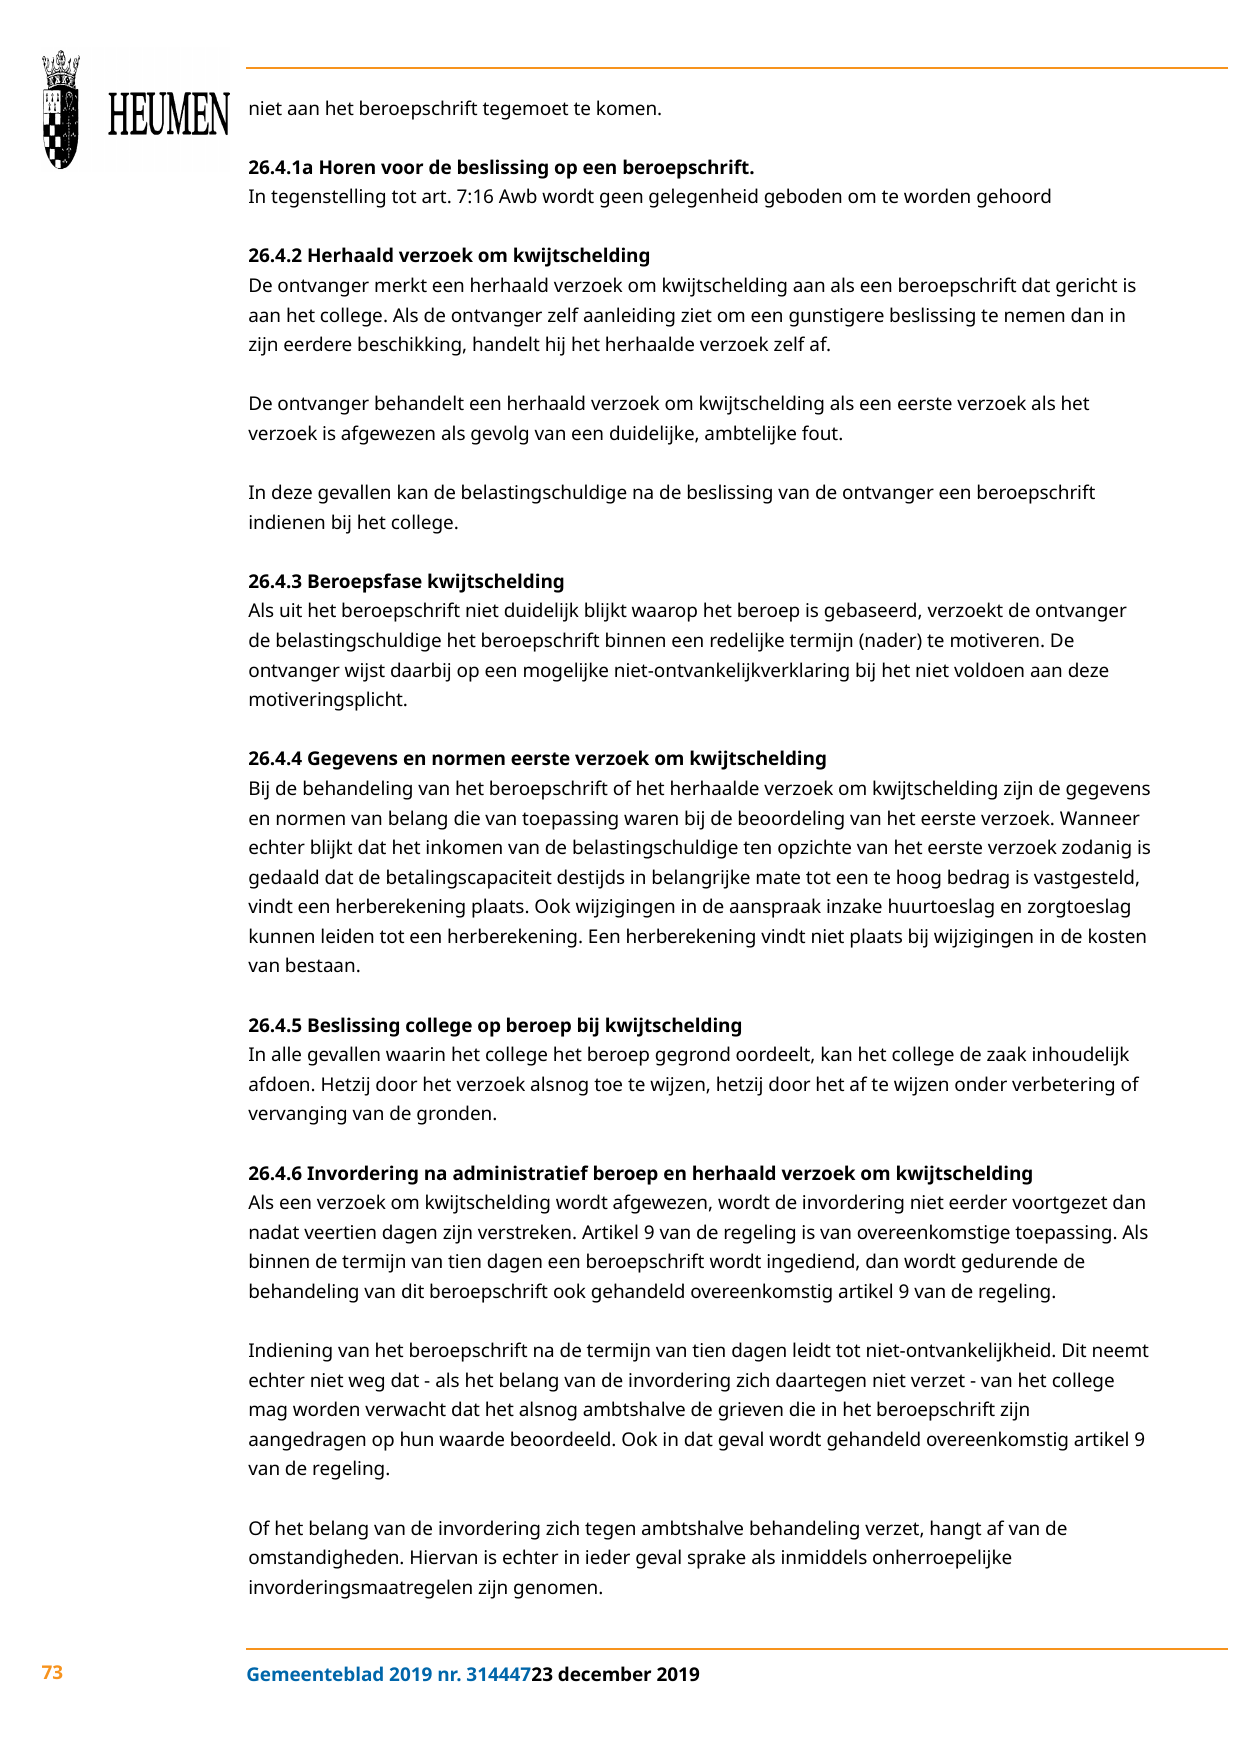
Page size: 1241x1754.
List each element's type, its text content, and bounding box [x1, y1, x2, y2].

text Of het belang van de invordering zich tegen ambtshalve behandeling verzet, hangt af van de omstandigheden. Hiervan is echter in ieder geval sprake als inmiddels onherroepelijke invorderingsmaatregelen zijn genomen. [248, 1515, 1152, 1600]
text Indiening van het beroepschrift na de termijn van tien dagen leidt tot niet-ontvankelijkheid. Dit neemt echter niet weg dat - als het belang van de invordering zich daartegen niet verzet - van het college mag worden verwacht dat het alsnog ambtshalve de grieven die in het beroepschrift zijn aangedragen op hun waarde beoordeeld. Ook in dat geval wordt gehandeld overeenkomstig artikel 9 van de regeling. [248, 1337, 1152, 1481]
text Als uit het beroepschrift niet duidelijk blijkt waarop het beroep is gebaseerd, verzoekt de ontvanger de belastingschuldige het beroepschrift binnen een redelijke termijn (nader) te motiveren. De ontvanger wijst daarbij op een mogelijke niet-ontvankelijkverklaring bij het niet voldoen aan deze motiveringsplicht. [248, 598, 1152, 712]
text niet aan het beroepschrift tegemoet te komen. [248, 95, 1152, 121]
picture [41, 47, 231, 172]
text 26.4.3 Beroepsfase kwijtschelding [248, 568, 1152, 594]
text 26.4.6 Invordering na administratief beroep en herhaald verzoek om kwijtschelding [248, 1160, 1152, 1186]
text 26.4.4 Gegevens en normen eerste verzoek om kwijtschelding [248, 746, 1152, 771]
text Bij de behandeling van het beroepschrift of het herhaalde verzoek om kwijtschelding zijn de gegevens en normen van belang die van toepassing waren bij de beoordeling van het eerste verzoek. Wanneer echter blijkt dat het inkomen van de belastingschuldige ten opzichte van het eerste verzoek zodanig is gedaald dat de betalingscapaciteit destijds in belangrijke mate tot een te hoog bedrag is vastgesteld, vindt een herberekening plaats. Ook wijzigingen in de aanspraak inzake huurtoeslag en zorgtoeslag kunnen leiden tot een herberekening. Een herberekening vindt niet plaats bij wijzigingen in de kosten van bestaan. [248, 775, 1152, 978]
text In alle gevallen waarin het college het beroep gegrond oordeelt, kan het college de zaak inhoudelijk afdoen. Hetzij door het verzoek alsnog toe te wijzen, hetzij door het af te wijzen onder verbetering of vervanging van de gronden. [248, 1041, 1152, 1126]
text 26.4.2 Herhaald verzoek om kwijtschelding [248, 243, 1152, 268]
text De ontvanger merkt een herhaald verzoek om kwijtschelding aan als een beroepschrift dat gericht is aan het college. Als de ontvanger zelf aanleiding ziet om een gunstigere beslissing te nemen dan in zijn eerdere beschikking, handelt hij het herhaalde verzoek zelf af. [248, 272, 1152, 357]
text 26.4.1a Horen voor de beslissing op een beroepschrift. [248, 154, 1152, 180]
text 26.4.5 Beslissing college op beroep bij kwijtschelding [248, 1012, 1152, 1038]
text De ontvanger behandelt een herhaald verzoek om kwijtschelding als een eerste verzoek als het verzoek is afgewezen als gevolg van een duidelijke, ambtelijke fout. [248, 391, 1152, 446]
text Als een verzoek om kwijtschelding wordt afgewezen, wordt de invordering niet eerder voortgezet dan nadat veertien dagen zijn verstreken. Artikel 9 van de regeling is van overeenkomstige toepassing. Als binnen de termijn van tien dagen een beroepschrift wordt ingediend, dan wordt gedurende de behandeling van dit beroepschrift ook gehandeld overeenkomstig artikel 9 van de regeling. [248, 1189, 1152, 1304]
text In deze gevallen kan de belastingschuldige na de beslissing van de ontvanger een beroepschrift indienen bij het college. [248, 479, 1152, 535]
text In tegenstelling tot art. 7:16 Awb wordt geen gelegenheid geboden om te worden gehoord [248, 183, 1152, 209]
